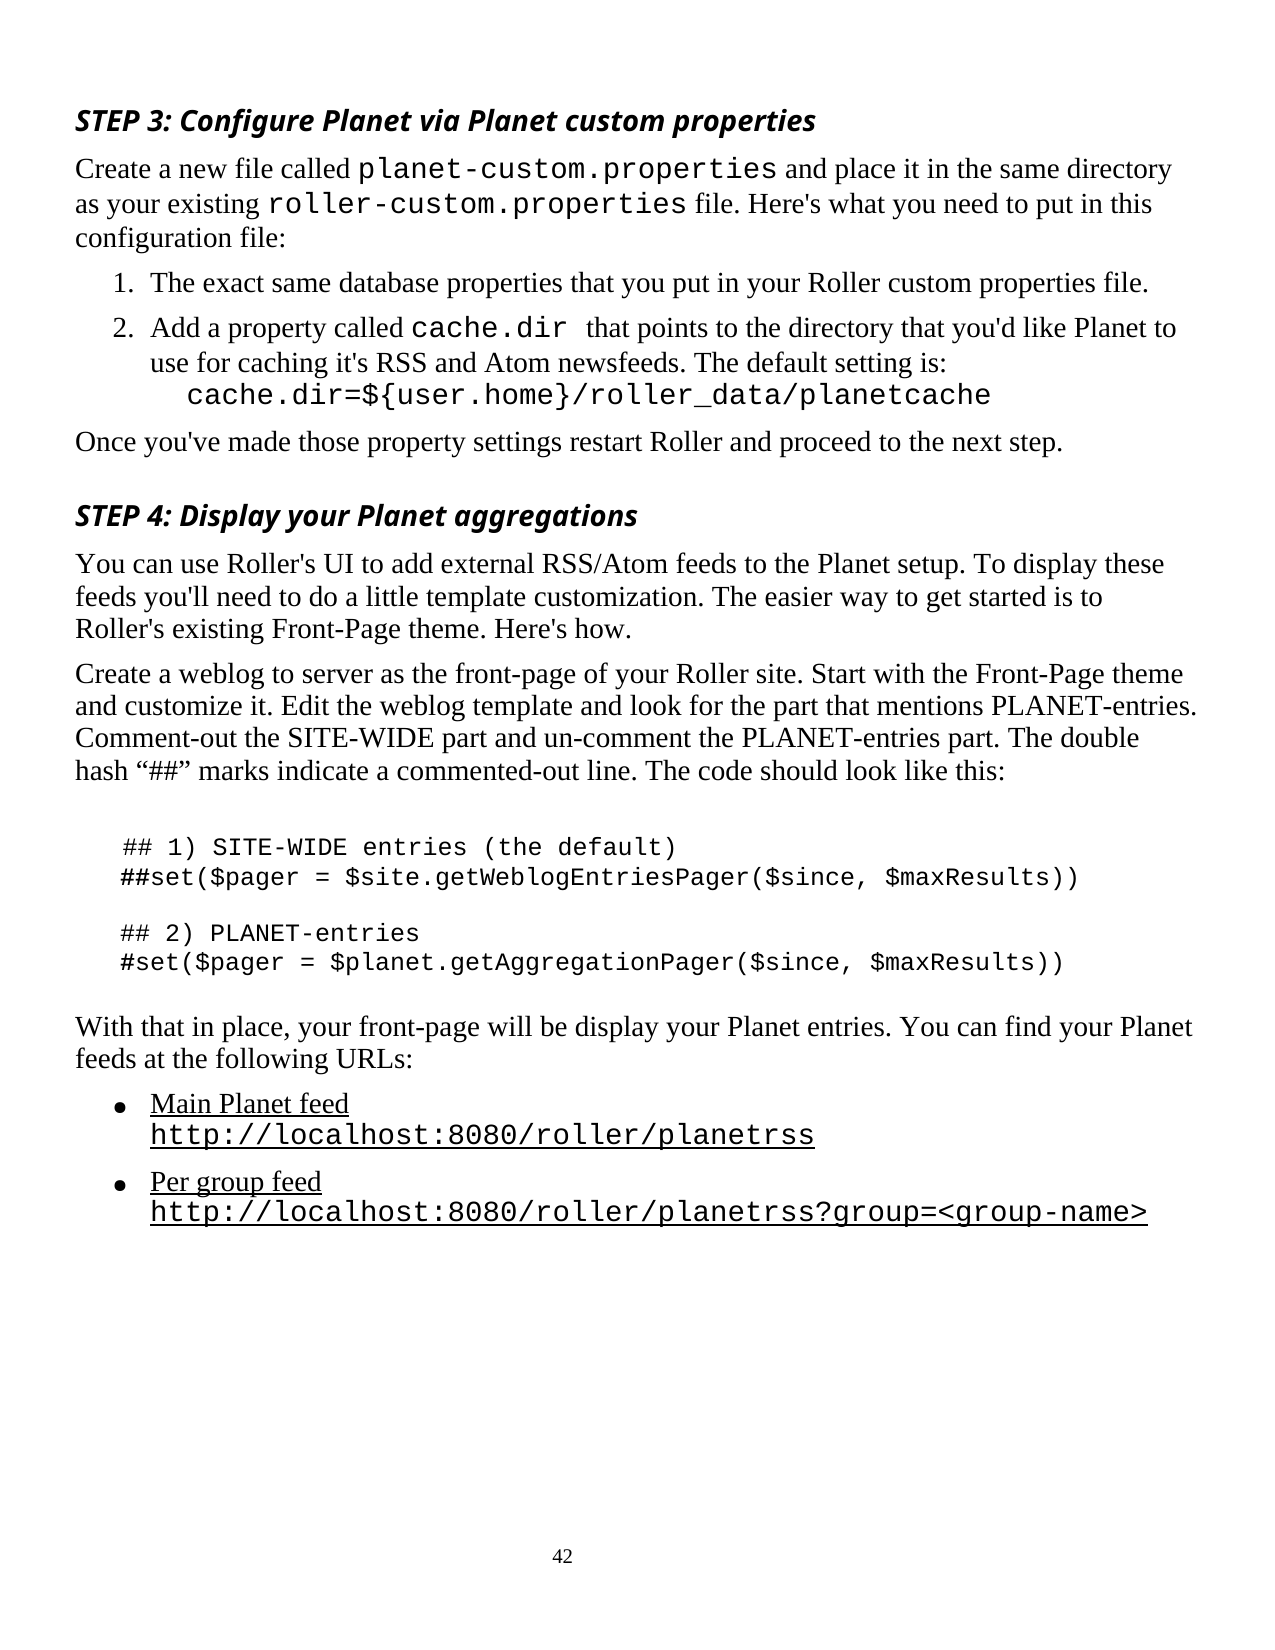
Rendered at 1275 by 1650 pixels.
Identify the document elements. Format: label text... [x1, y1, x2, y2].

list Main Planet feed http://localhost:8080/roller/planetrss [112, 1087, 1200, 1153]
subtitle STEP 3: Configure Planet via Planet custom properties [75, 100, 1200, 140]
list Per group feed http://localhost:8080/roller/planetrss?group=<group-name> [112, 1165, 1200, 1231]
text ## 2) PLANET-entries [75, 921, 1200, 949]
text Create a new file called planet-custom.properties and place it in the same directory as your existing roller-custom.properties file. Here's what you need to put in this configuration file: [75, 152, 1200, 254]
text You can use Roller's UI to add external RSS/Atom feeds to the Planet setup. To display these feeds you'll need to do a little template customization. The easier way to get started is to Roller's existing Front-Page theme. Here's how. [75, 548, 1200, 644]
text With that in place, your front-page will be display your Planet entries. You can find your Planet feeds at the following URLs: [75, 1010, 1200, 1075]
text ##set($pager = $site.getWeblogEntriesPager($since, $maxResults)) [75, 864, 1200, 892]
text ## 1) SITE-WIDE entries (the default) [75, 831, 1200, 864]
text Create a weblog to server as the front-page of your Roller site. Start with the Front-Page theme and customize it. Edit the weblog template and look for the part that mentions PLANET-entries. Comment-out the SITE-WIDE part and un-comment the PLANET-entries part. The double hash “##” marks indicate a commented-out line. The code should look like this: [75, 657, 1200, 818]
text #set($pager = $planet.getAggregationPager($since, $maxResults)) [75, 949, 1200, 977]
list Add a property called cache.dir that points to the directory that you'd like Planet to use for caching it's RSS and Atom newsfeeds. The default setting is: cache.dir=${user.home}/roller_data/planetcache [112, 311, 1200, 413]
subtitle STEP 4: Display your Planet aggregations [75, 496, 1200, 535]
text Once you've made those property settings restart Roller and proceed to the next step. [75, 426, 1200, 458]
list The exact same database properties that you put in your Roller custom properties file. [112, 267, 1200, 299]
